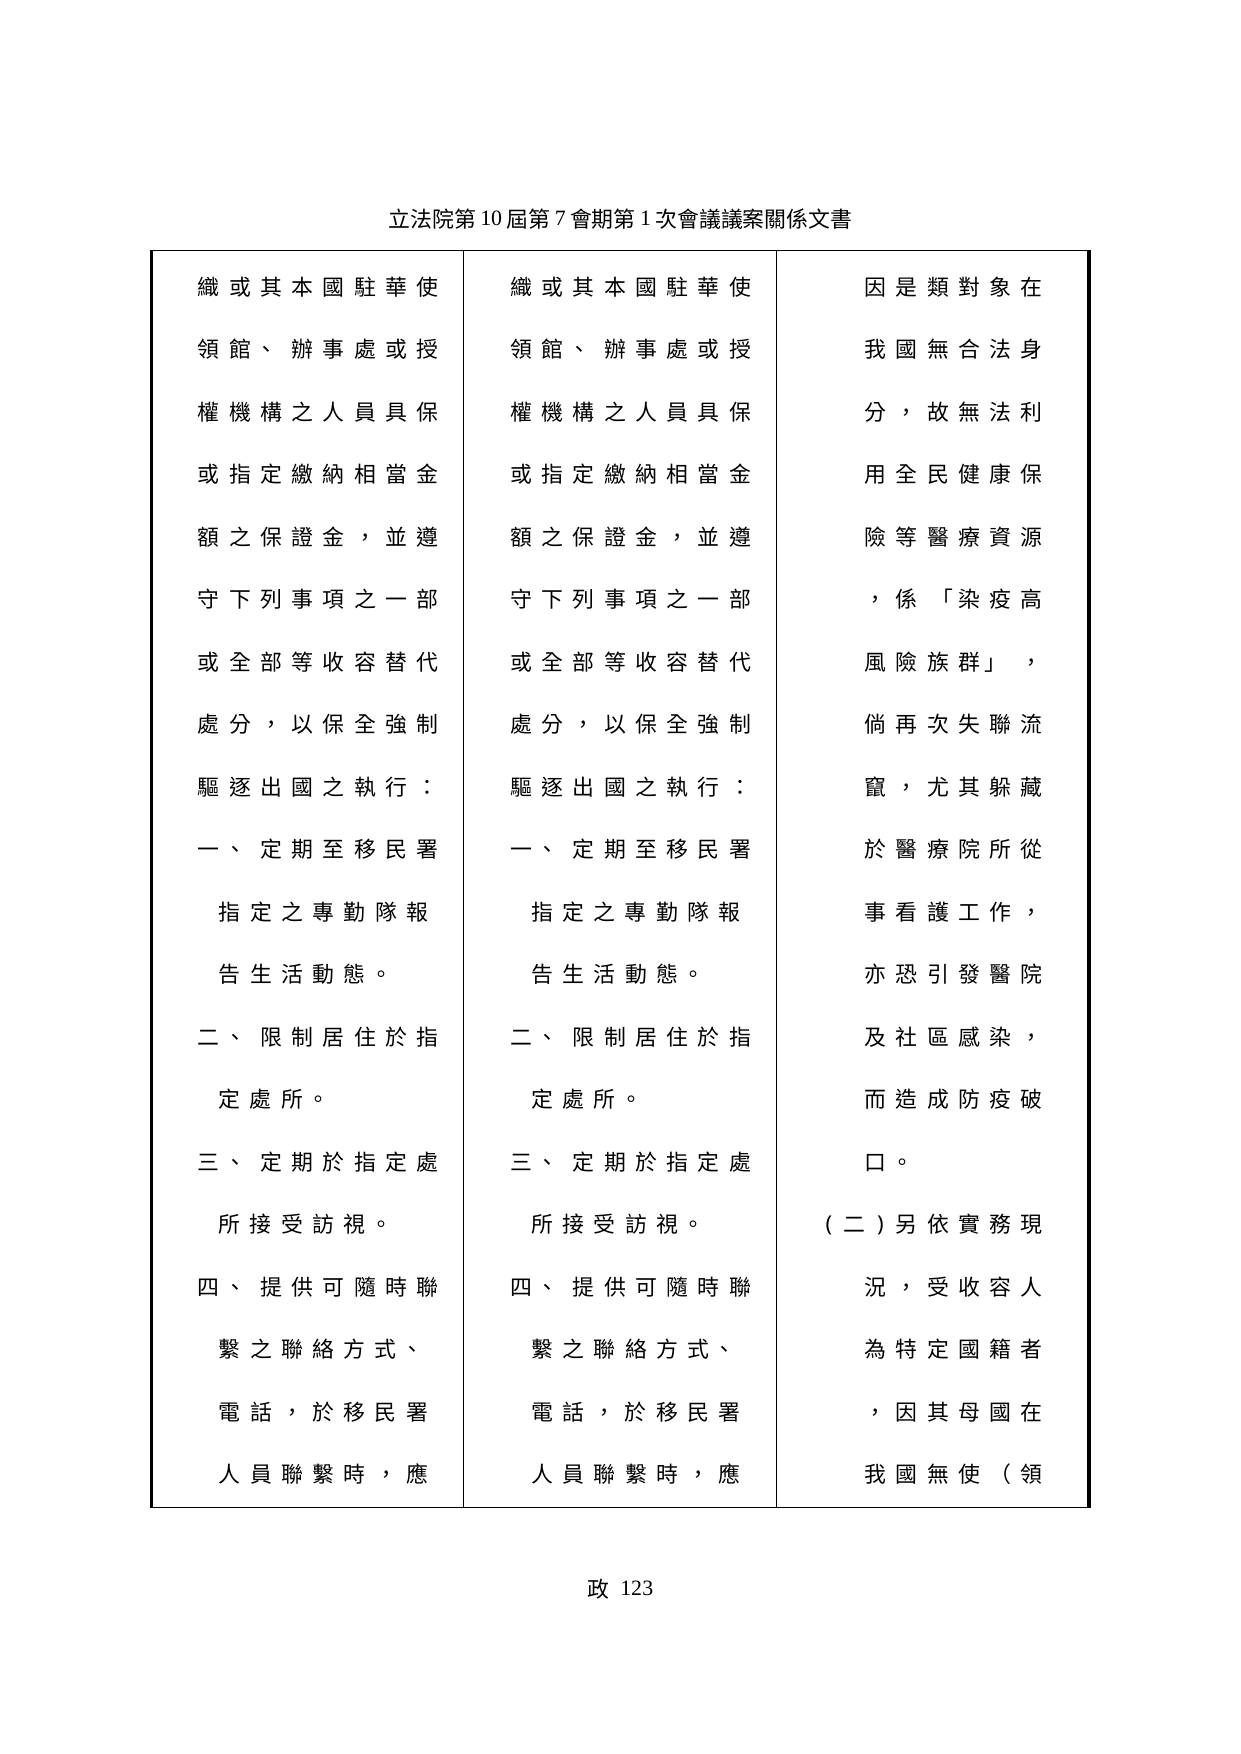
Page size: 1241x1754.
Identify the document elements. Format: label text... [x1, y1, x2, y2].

table_cell 織或其本國駐華使領館、辦事處或授權機構之人員具保或指定繳納相當金額之保證金，並遵守下列事項之一部或全部等收容替代處分，以保全強制驅逐出國之執行： 一、定期至移民署指定之專勤隊報告生活動態。 二、限制居住於指定處所。 三、定期於指定處所接受訪視。 四、提供可隨時聯繫之聯絡方式、電話，於移民署人員聯繫時，應 [153, 251, 463, 1507]
table_cell 織或其本國駐華使領館、辦事處或授權機構之人員具保或指定繳納相當金額之保證金，並遵守下列事項之一部或全部等收容替代處分，以保全強制驅逐出國之執行： 一、定期至移民署指定之專勤隊報告生活動態。 二、限制居住於指定處所。 三、定期於指定處所接受訪視。 四、提供可隨時聯繫之聯絡方式、電話，於移民署人員聯繫時，應 [464, 251, 776, 1507]
table_cell 因是類對象在我國無合法身分，故無法利用全民健康保險等醫療資源，係「染疫高風險族群」，倘再次失聯流竄，尤其躲藏於醫療院所從事看護工作，亦恐引發醫院及社區感染，而造成防疫破口。 (二)另依實務現況，受收容人為特定國籍者，因其母國在我國無使（領 [777, 251, 1087, 1507]
